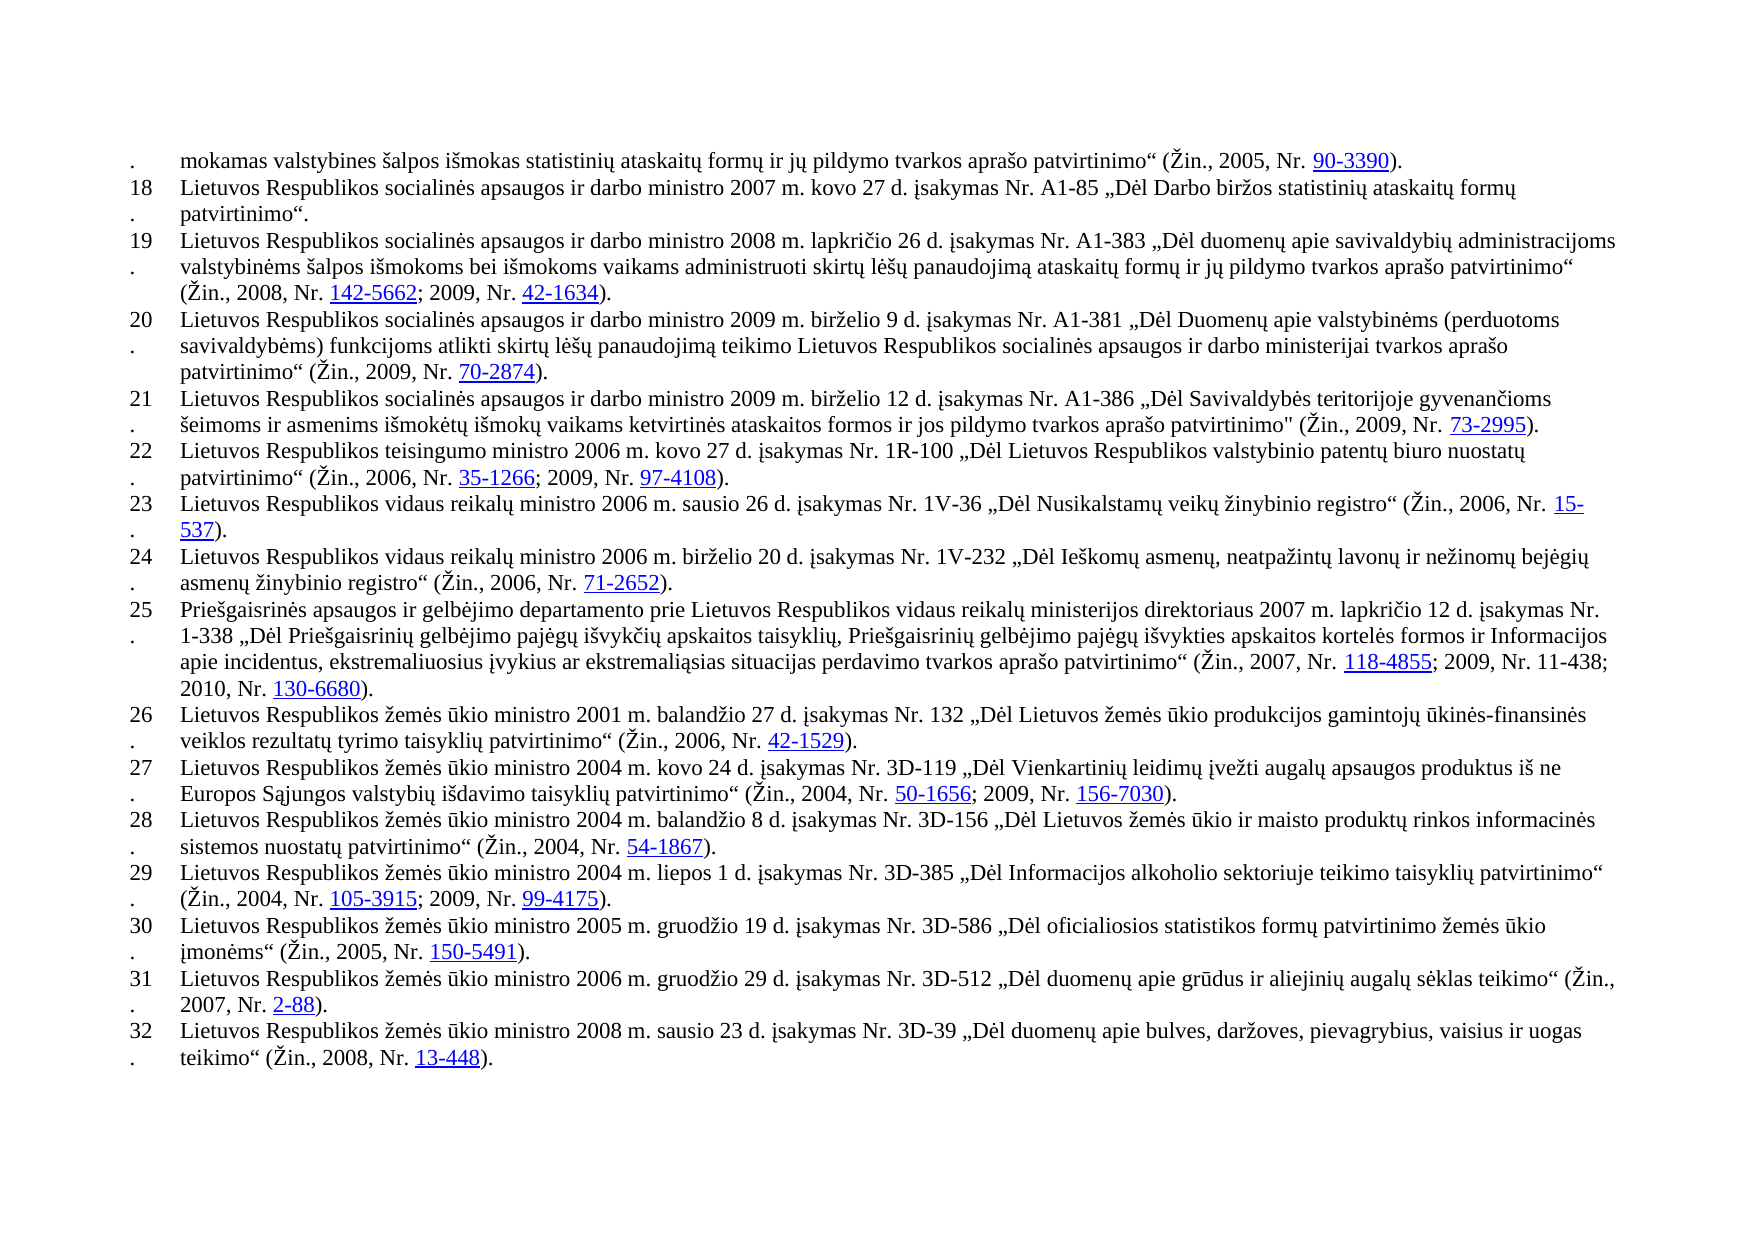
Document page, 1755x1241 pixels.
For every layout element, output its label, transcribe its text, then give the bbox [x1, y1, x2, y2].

table_cell Lietuvos Respublikos vidaus reikalų ministro 2006 m. sausio 26 d. įsakymas Nr. 1V-36 „Dėl Nusikalstamų veikų žinybinio registro“ (Žin., 2006, Nr. 15-537). [169, 490, 1636, 543]
table_cell 27. [118, 754, 168, 806]
table_cell Lietuvos Respublikos žemės ūkio ministro 2004 m. balandžio 8 d. įsakymas Nr. 3D-156 „Dėl Lietuvos žemės ūkio ir maisto produktų rinkos informacinės sistemos nuostatų patvirtinimo“ (Žin., 2004, Nr. 54-1867). [169, 806, 1636, 859]
table_cell . [118, 148, 168, 174]
table_cell 18. [118, 174, 168, 227]
table_cell Lietuvos Respublikos socialinės apsaugos ir darbo ministro 2008 m. lapkričio 26 d. įsakymas Nr. A1-383 „Dėl duomenų apie savivaldybių administracijoms valstybinėms šalpos išmokoms bei išmokoms vaikams administruoti skirtų lėšų panaudojimą ataskaitų formų ir jų pildymo tvarkos aprašo patvirtinimo“ (Žin., 2008, Nr. 142-5662; 2009, Nr. 42-1634). [169, 227, 1636, 306]
table_cell Lietuvos Respublikos socialinės apsaugos ir darbo ministro 2009 m. birželio 12 d. įsakymas Nr. A1-386 „Dėl Savivaldybės teritorijoje gyvenančioms šeimoms ir asmenims išmokėtų išmokų vaikams ketvirtinės ataskaitos formos ir jos pildymo tvarkos aprašo patvirtinimo" (Žin., 2009, Nr. 73-2995). [169, 385, 1636, 437]
table_cell 26. [118, 701, 168, 754]
table_cell 25. [118, 596, 168, 701]
table_cell 22. [118, 438, 168, 490]
table_cell 32. [118, 1017, 168, 1070]
table_cell 28. [118, 806, 168, 859]
table_cell 30. [118, 912, 168, 964]
table_cell Lietuvos Respublikos žemės ūkio ministro 2004 m. liepos 1 d. įsakymas Nr. 3D-385 „Dėl Informacijos alkoholio sektoriuje teikimo taisyklių patvirtinimo“ (Žin., 2004, Nr. 105-3915; 2009, Nr. 99-4175). [169, 859, 1636, 912]
table_cell Lietuvos Respublikos teisingumo ministro 2006 m. kovo 27 d. įsakymas Nr. 1R-100 „Dėl Lietuvos Respublikos valstybinio patentų biuro nuostatų patvirtinimo“ (Žin., 2006, Nr. 35-1266; 2009, Nr. 97-4108). [169, 438, 1636, 490]
table_cell 31. [118, 965, 168, 1017]
table_cell Lietuvos Respublikos žemės ūkio ministro 2006 m. gruodžio 29 d. įsakymas Nr. 3D-512 „Dėl duomenų apie grūdus ir aliejinių augalų sėklas teikimo“ (Žin., 2007, Nr. 2-88). [169, 965, 1636, 1017]
table_cell 20. [118, 306, 168, 385]
table_cell 21. [118, 385, 168, 437]
table_cell 23. [118, 490, 168, 543]
table_cell Lietuvos Respublikos žemės ūkio ministro 2005 m. gruodžio 19 d. įsakymas Nr. 3D-586 „Dėl oficialiosios statistikos formų patvirtinimo žemės ūkio įmonėms“ (Žin., 2005, Nr. 150-5491). [169, 912, 1636, 964]
table_cell Lietuvos Respublikos socialinės apsaugos ir darbo ministro 2009 m. birželio 9 d. įsakymas Nr. A1-381 „Dėl Duomenų apie valstybinėms (perduotoms savivaldybėms) funkcijoms atlikti skirtų lėšų panaudojimą teikimo Lietuvos Respublikos socialinės apsaugos ir darbo ministerijai tvarkos aprašo patvirtinimo“ (Žin., 2009, Nr. 70-2874). [169, 306, 1636, 385]
table_cell Lietuvos Respublikos žemės ūkio ministro 2001 m. balandžio 27 d. įsakymas Nr. 132 „Dėl Lietuvos žemės ūkio produkcijos gamintojų ūkinės-finansinės veiklos rezultatų tyrimo taisyklių patvirtinimo“ (Žin., 2006, Nr. 42-1529). [169, 701, 1636, 754]
table_cell 24. [118, 543, 168, 596]
table_cell Lietuvos Respublikos socialinės apsaugos ir darbo ministro 2007 m. kovo 27 d. įsakymas Nr. A1-85 „Dėl Darbo biržos statistinių ataskaitų formų patvirtinimo“. [169, 174, 1636, 227]
table_cell Priešgaisrinės apsaugos ir gelbėjimo departamento prie Lietuvos Respublikos vidaus reikalų ministerijos direktoriaus 2007 m. lapkričio 12 d. įsakymas Nr. 1-338 „Dėl Priešgaisrinių gelbėjimo pajėgų išvykčių apskaitos taisyklių, Priešgaisrinių gelbėjimo pajėgų išvykties apskaitos kortelės formos ir Informacijos apie incidentus, ekstremaliuosius įvykius ar ekstremaliąsias situacijas perdavimo tvarkos aprašo patvirtinimo“ (Žin., 2007, Nr. 118-4855; 2009, Nr. 11-438; 2010, Nr. 130-6680). [169, 596, 1636, 701]
table_cell mokamas valstybines šalpos išmokas statistinių ataskaitų formų ir jų pildymo tvarkos aprašo patvirtinimo“ (Žin., 2005, Nr. 90-3390). [169, 148, 1636, 174]
table_cell 29. [118, 859, 168, 912]
table_cell 19. [118, 227, 168, 306]
table_cell Lietuvos Respublikos žemės ūkio ministro 2004 m. kovo 24 d. įsakymas Nr. 3D-119 „Dėl Vienkartinių leidimų įvežti augalų apsaugos produktus iš ne Europos Sąjungos valstybių išdavimo taisyklių patvirtinimo“ (Žin., 2004, Nr. 50-1656; 2009, Nr. 156-7030). [169, 754, 1636, 806]
table_cell Lietuvos Respublikos vidaus reikalų ministro 2006 m. birželio 20 d. įsakymas Nr. 1V-232 „Dėl Ieškomų asmenų, neatpažintų lavonų ir nežinomų bejėgių asmenų žinybinio registro“ (Žin., 2006, Nr. 71-2652). [169, 543, 1636, 596]
table_cell Lietuvos Respublikos žemės ūkio ministro 2008 m. sausio 23 d. įsakymas Nr. 3D-39 „Dėl duomenų apie bulves, daržoves, pievagrybius, vaisius ir uogas teikimo“ (Žin., 2008, Nr. 13-448). [169, 1017, 1636, 1070]
